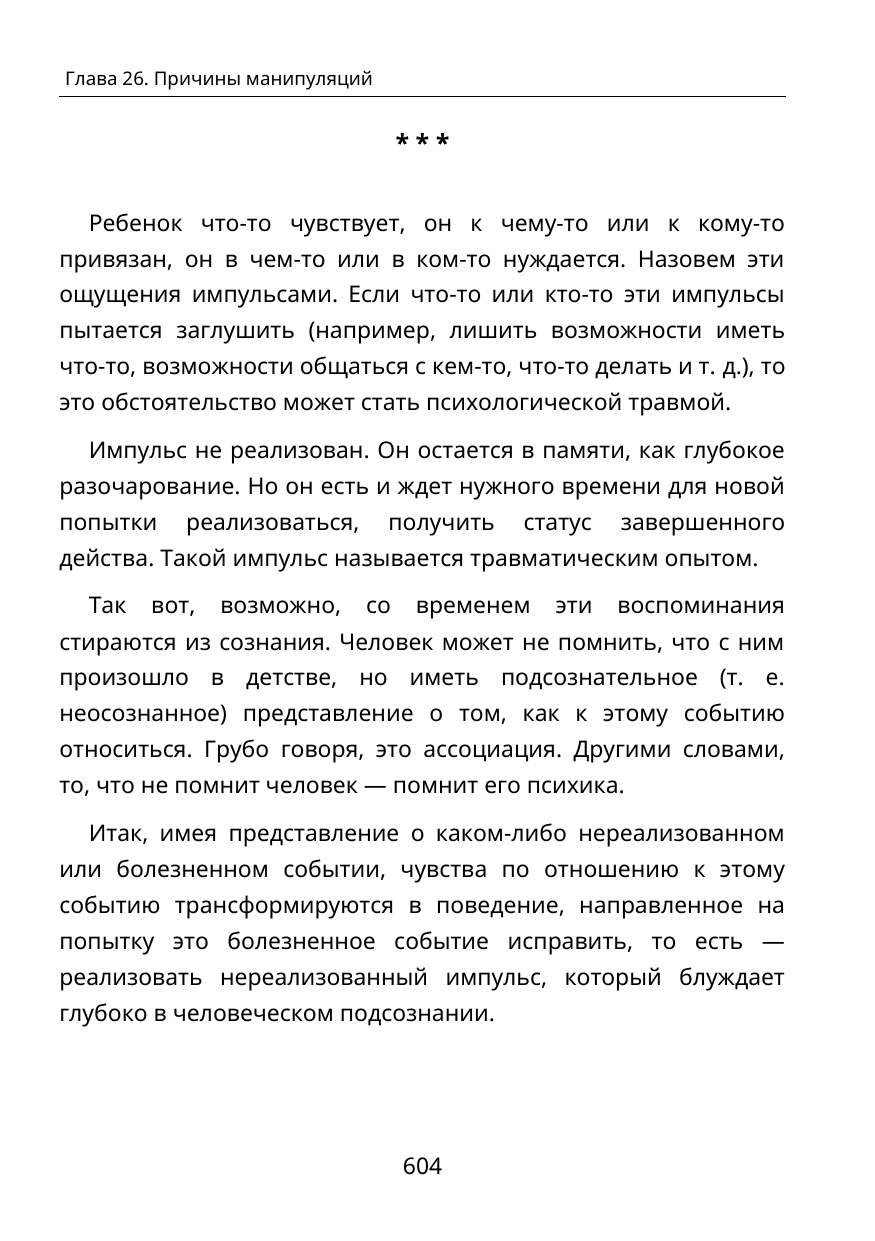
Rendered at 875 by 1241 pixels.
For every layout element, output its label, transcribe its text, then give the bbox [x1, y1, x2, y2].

text Ребенок что-то чувствует, он к чему-то или к кому-то привязан, он в чем-то или в ком-то нуждается. Назовем эти ощущения импульсами. Если что-то или кто-то эти импульсы пытается заглушить (например, лишить возможности иметь что-то, возможности общаться с кем-то, что-то делать и т. д.), то это обстоятельство может стать психологической травмой. [59, 207, 786, 417]
text Итак, имея представление о каком-либо нереализованном или болезненном событии, чувства по отношению к этому событию трансформируются в поведение, направленное на попытку это болезненное событие исправить, то есть — реализовать нереализованный импульс, который блуждает глубоко в человеческом подсознании. [59, 817, 786, 1028]
subtitle * * * [59, 126, 786, 160]
text Так вот, возможно, со временем эти воспоминания стираются из сознания. Человек может не помнить, что с ним произошло в детстве, но иметь подсознательное (т. е. неосознанное) представление о том, как к этому событию относиться. Грубо говоря, это ассоциация. Другими словами, то, что не помнит человек — помнит его психика. [59, 589, 786, 800]
text Импульс не реализован. Он остается в памяти, как глубокое разочарование. Но он есть и ждет нужного времени для новой попытки реализоваться, получить статус завершенного действа. Такой импульс называется травматическим опытом. [59, 434, 786, 573]
